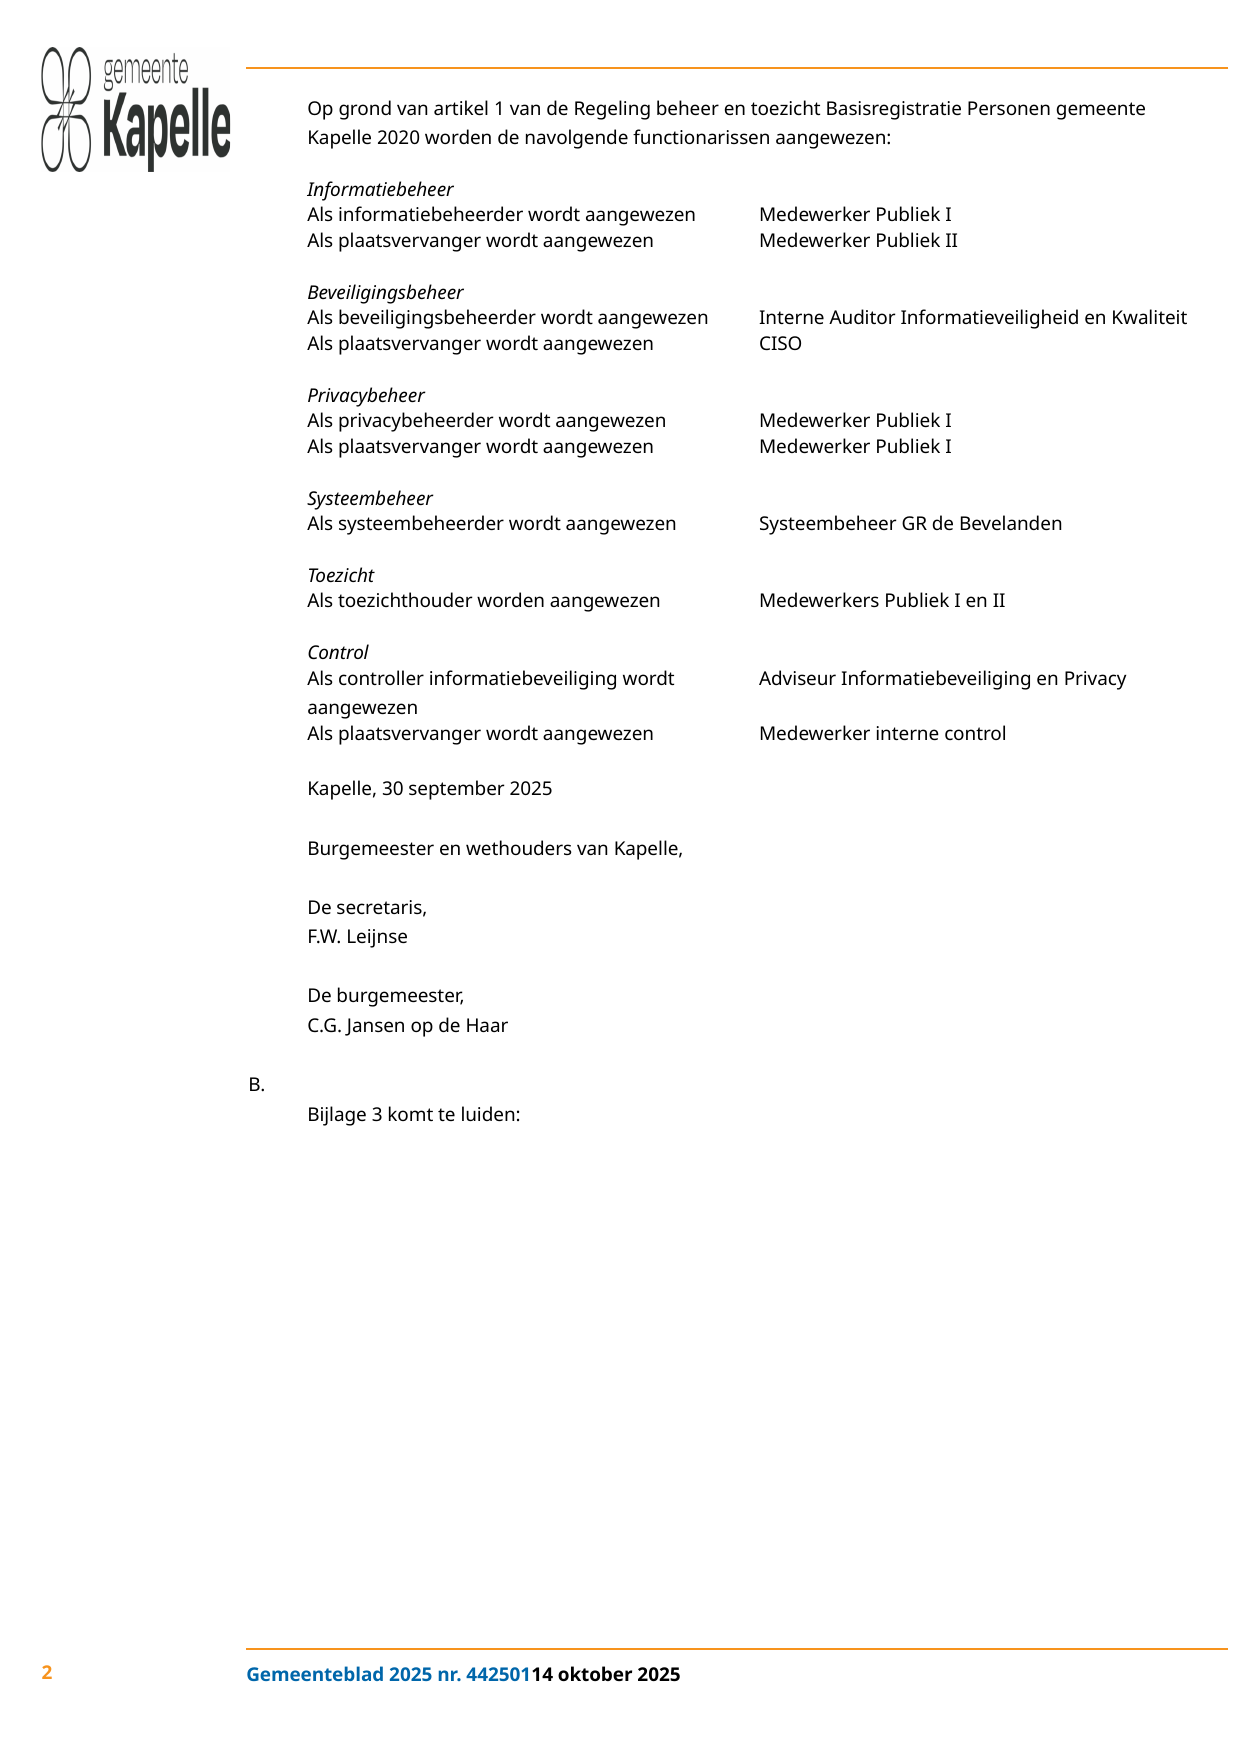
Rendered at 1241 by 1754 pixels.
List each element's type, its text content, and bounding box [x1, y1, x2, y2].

table_header Op grond van artikel 1 van de Regeling beheer en toezicht Basisregistratie Personen gemeente Kapelle 2020 worden de navolgende functionarissen aangewezen: [307, 95, 1211, 150]
table_cell [307, 253, 1211, 279]
list De secretaris, [248, 894, 1152, 919]
table_cell Toezicht [307, 562, 1211, 588]
table_cell [307, 459, 1211, 485]
table_cell Systeembeheer [307, 485, 1211, 510]
table_cell Medewerker Publiek I [759, 202, 1211, 227]
table_cell [759, 150, 1211, 176]
list De burgemeester, [248, 983, 1152, 1008]
table_cell Als controller informatiebeveiliging wordt aangewezen [307, 665, 759, 720]
table_cell CISO [759, 330, 1211, 356]
list Bijlage 3 komt te luiden: [248, 1101, 1152, 1127]
table_cell Medewerker Publiek I [759, 433, 1211, 459]
list Burgemeester en wethouders van Kapelle, [248, 835, 1152, 860]
table_cell Als systeembeheerder wordt aangewezen [307, 510, 759, 536]
list C.G. Jansen op de Haar [248, 1012, 1152, 1038]
table_cell Als privacybeheerder wordt aangewezen [307, 408, 759, 433]
picture [41, 47, 231, 172]
table_cell Adviseur Informatiebeveiliging en Privacy [759, 665, 1211, 720]
table_cell Beveiligingsbeheer [307, 279, 1211, 304]
table_cell Als informatiebeheerder wordt aangewezen [307, 202, 759, 227]
table_cell Informatiebeheer [307, 176, 1211, 202]
table_cell Als plaatsvervanger wordt aangewezen [307, 720, 759, 746]
table_cell Als beveiligingsbeheerder wordt aangewezen [307, 305, 759, 330]
table_cell [307, 613, 1211, 639]
table_cell Als plaatsvervanger wordt aangewezen [307, 228, 759, 253]
table_cell Als toezichthouder worden aangewezen [307, 588, 759, 613]
table_cell Medewerkers Publiek I en II [759, 588, 1211, 613]
text B. [248, 1071, 1152, 1097]
table_cell [307, 150, 759, 176]
table_cell Systeembeheer GR de Bevelanden [759, 510, 1211, 536]
table_cell [307, 536, 1211, 562]
table_cell Als plaatsvervanger wordt aangewezen [307, 433, 759, 459]
table_cell [307, 356, 1211, 382]
table_cell Interne Auditor Informatieveiligheid en Kwaliteit [759, 305, 1211, 330]
table_cell Medewerker interne control [759, 720, 1211, 746]
list F.W. Leijnse [248, 923, 1152, 949]
table_cell Als plaatsvervanger wordt aangewezen [307, 330, 759, 356]
list Kapelle, 30 september 2025 [248, 776, 1152, 801]
table_cell Control [307, 639, 1211, 665]
table_cell Privacybeheer [307, 382, 1211, 407]
table_cell Medewerker Publiek I [759, 408, 1211, 433]
table_cell Medewerker Publiek II [759, 228, 1211, 253]
